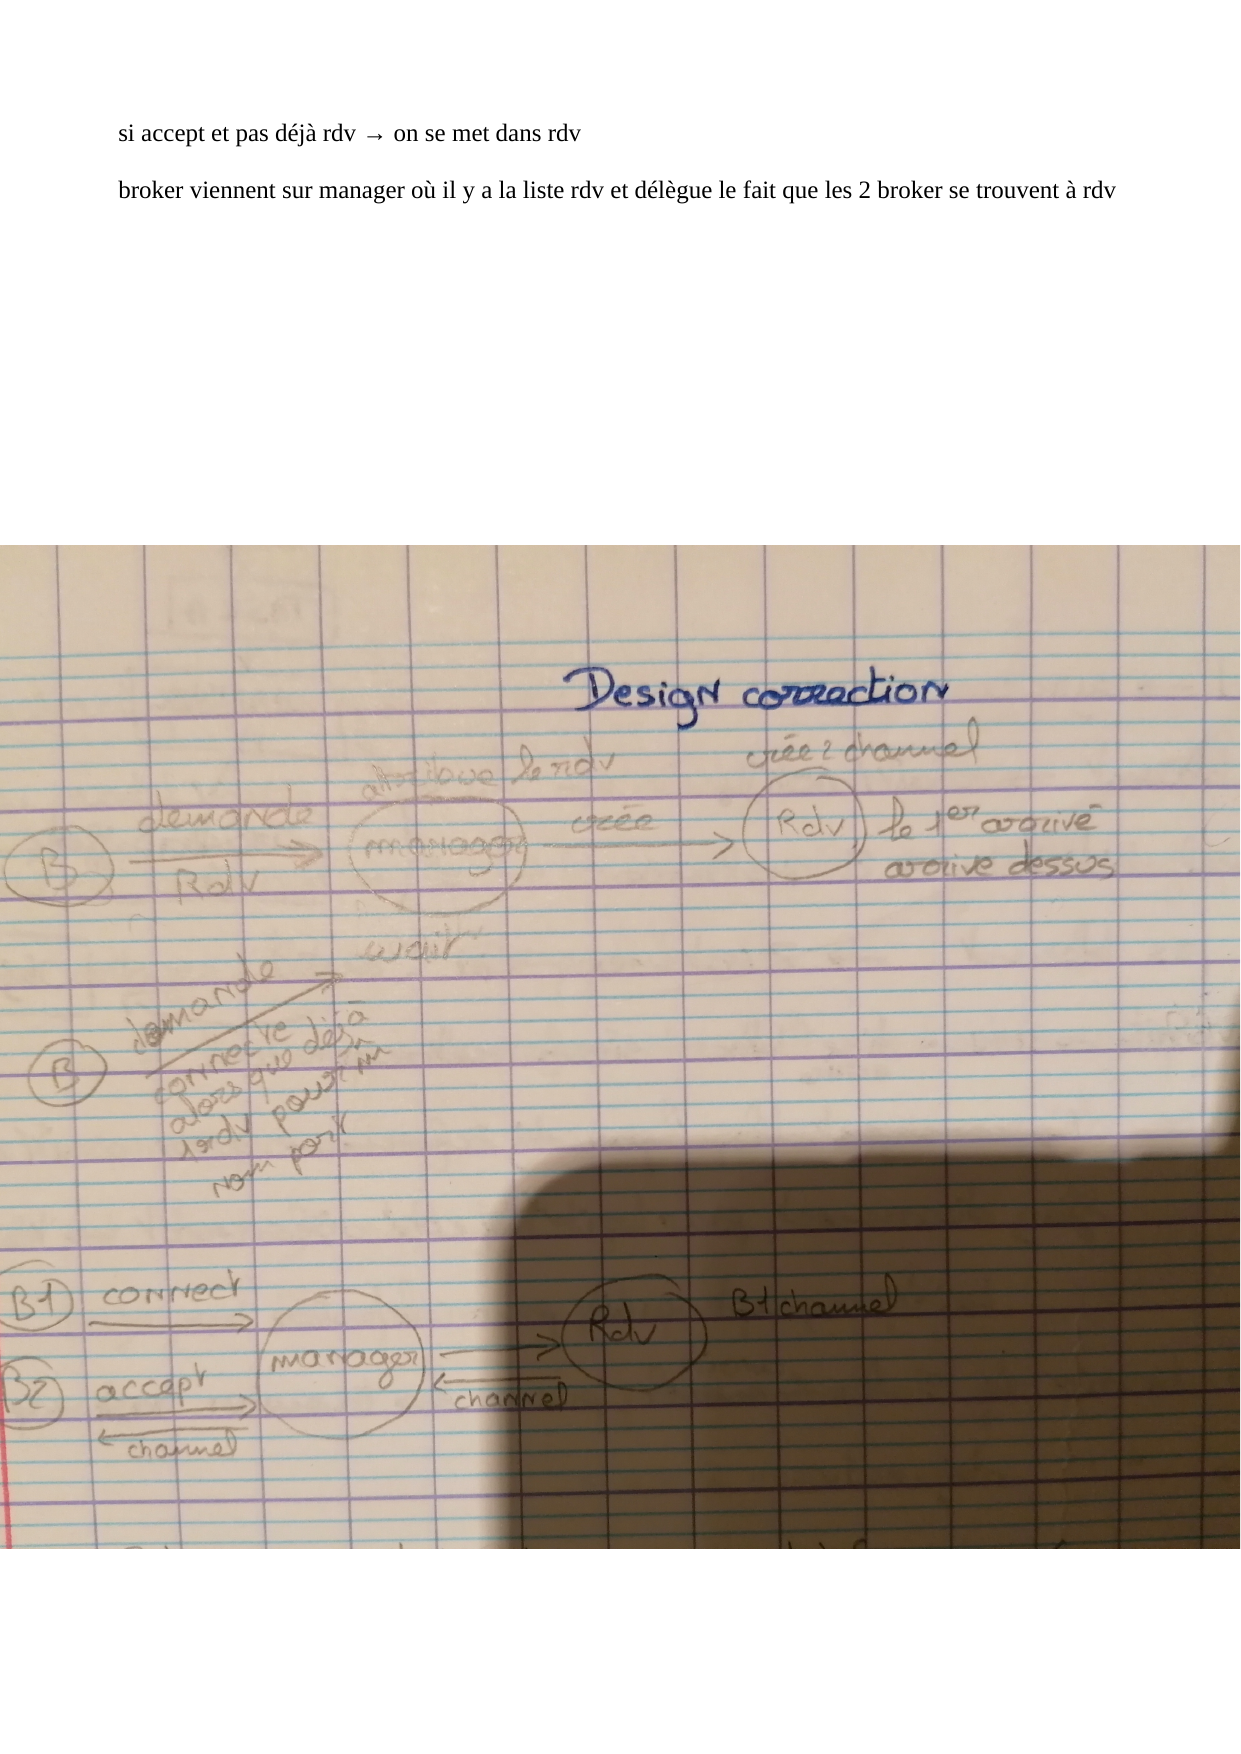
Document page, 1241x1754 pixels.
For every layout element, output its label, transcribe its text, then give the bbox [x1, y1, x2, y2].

text broker viennent sur manager où il y a la liste rdv et délègue le fait que les 2 broker se trouvent à rdv [118, 176, 1122, 204]
picture [0, 546, 1241, 1549]
text si accept et pas déjà rdv → on se met dans rdv [118, 118, 1122, 147]
